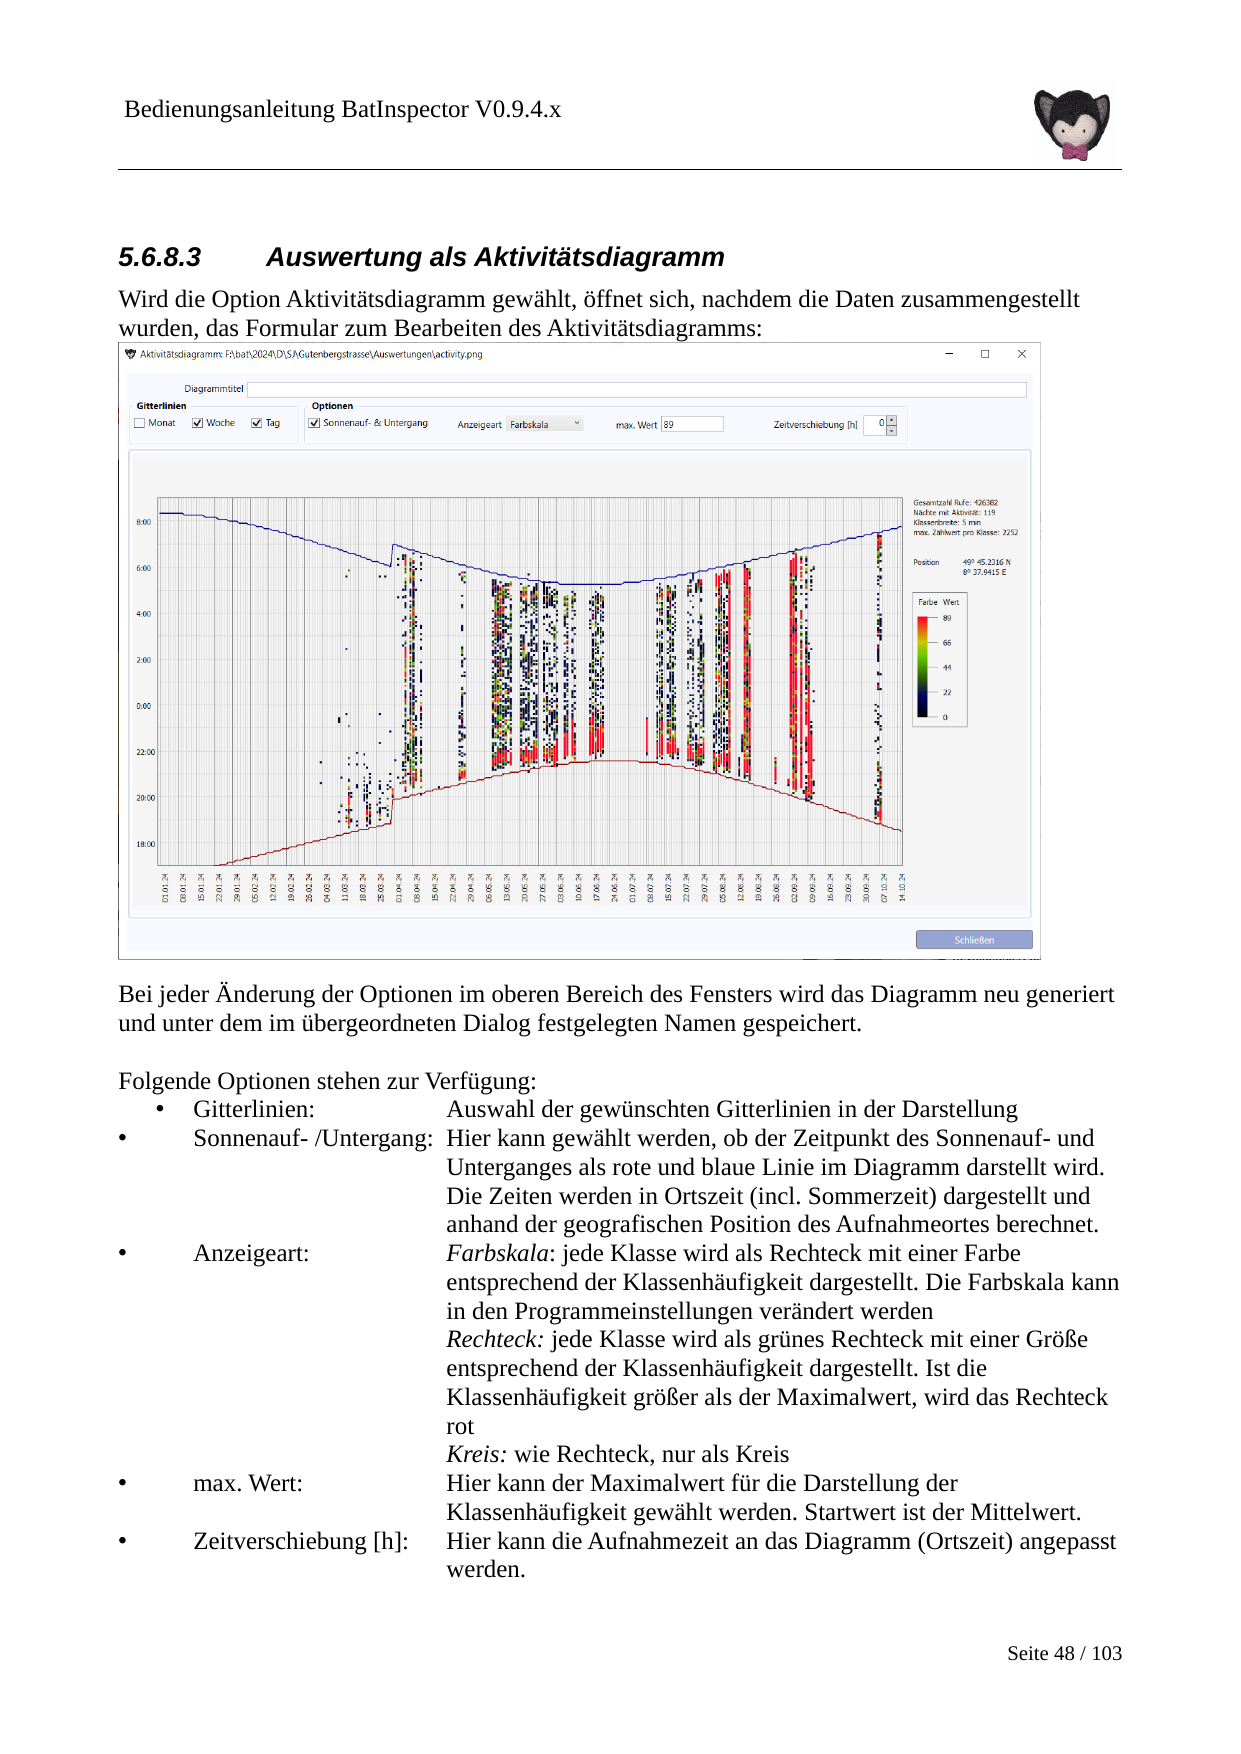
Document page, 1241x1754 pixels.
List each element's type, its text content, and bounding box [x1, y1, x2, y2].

list Sonnenauf- /Untergang: Hier kann gewählt werden, ob der Zeitpunkt des Sonnenauf- und Unterganges als rote und blaue Linie im Diagramm darstellt wird. Die Zeiten werden in Ortszeit (incl. Sommerzeit) dargestellt und anhand der geografischen Position des Aufnahmeortes berechnet. [118, 1123, 1122, 1238]
list Zeitverschiebung [h]: Hier kann die Aufnahmezeit an das Diagramm (Ortszeit) angepasst werden. [118, 1526, 1122, 1583]
list Kreis: wie Rechteck, nur als Kreis [118, 1439, 1122, 1468]
list max. Wert: Hier kann der Maximalwert für die Darstellung der Klassenhäufigkeit gewählt werden. Startwert ist der Mittelwert. [118, 1468, 1122, 1526]
text Wird die Option Aktivitätsdiagramm gewählt, öffnet sich, nachdem die Daten zusammengestellt wurden, das Formular zum Bearbeiten des Aktivitätsdiagramms: [118, 284, 1122, 979]
text Bei jeder Änderung der Optionen im oberen Bereich des Fensters wird das Diagramm neu generiert und unter dem im übergeordneten Dialog festgelegten Namen gespeichert. [118, 979, 1122, 1037]
picture [1030, 80, 1119, 169]
text Folgende Optionen stehen zur Verfügung: [118, 1066, 1122, 1094]
list Gitterlinien: Auswahl der gewünschten Gitterlinien in der Darstellung [156, 1094, 1122, 1123]
list Anzeigeart: Farbskala: jede Klasse wird als Rechteck mit einer Farbe entsprechend der Klassenhäufigkeit dargestellt. Die Farbskala kann in den Programmeinstellungen verändert werden Rechteck: jede Klasse wird als grünes Rechteck mit einer Größe entsprechend der Klassenhäufigkeit dargestellt. Ist die Klassenhäufigkeit größer als der Maximalwert, wird das Rechteck rot [118, 1238, 1122, 1439]
subtitle Auswertung als Aktivitätsdiagramm [118, 241, 1122, 272]
picture [118, 342, 1041, 960]
